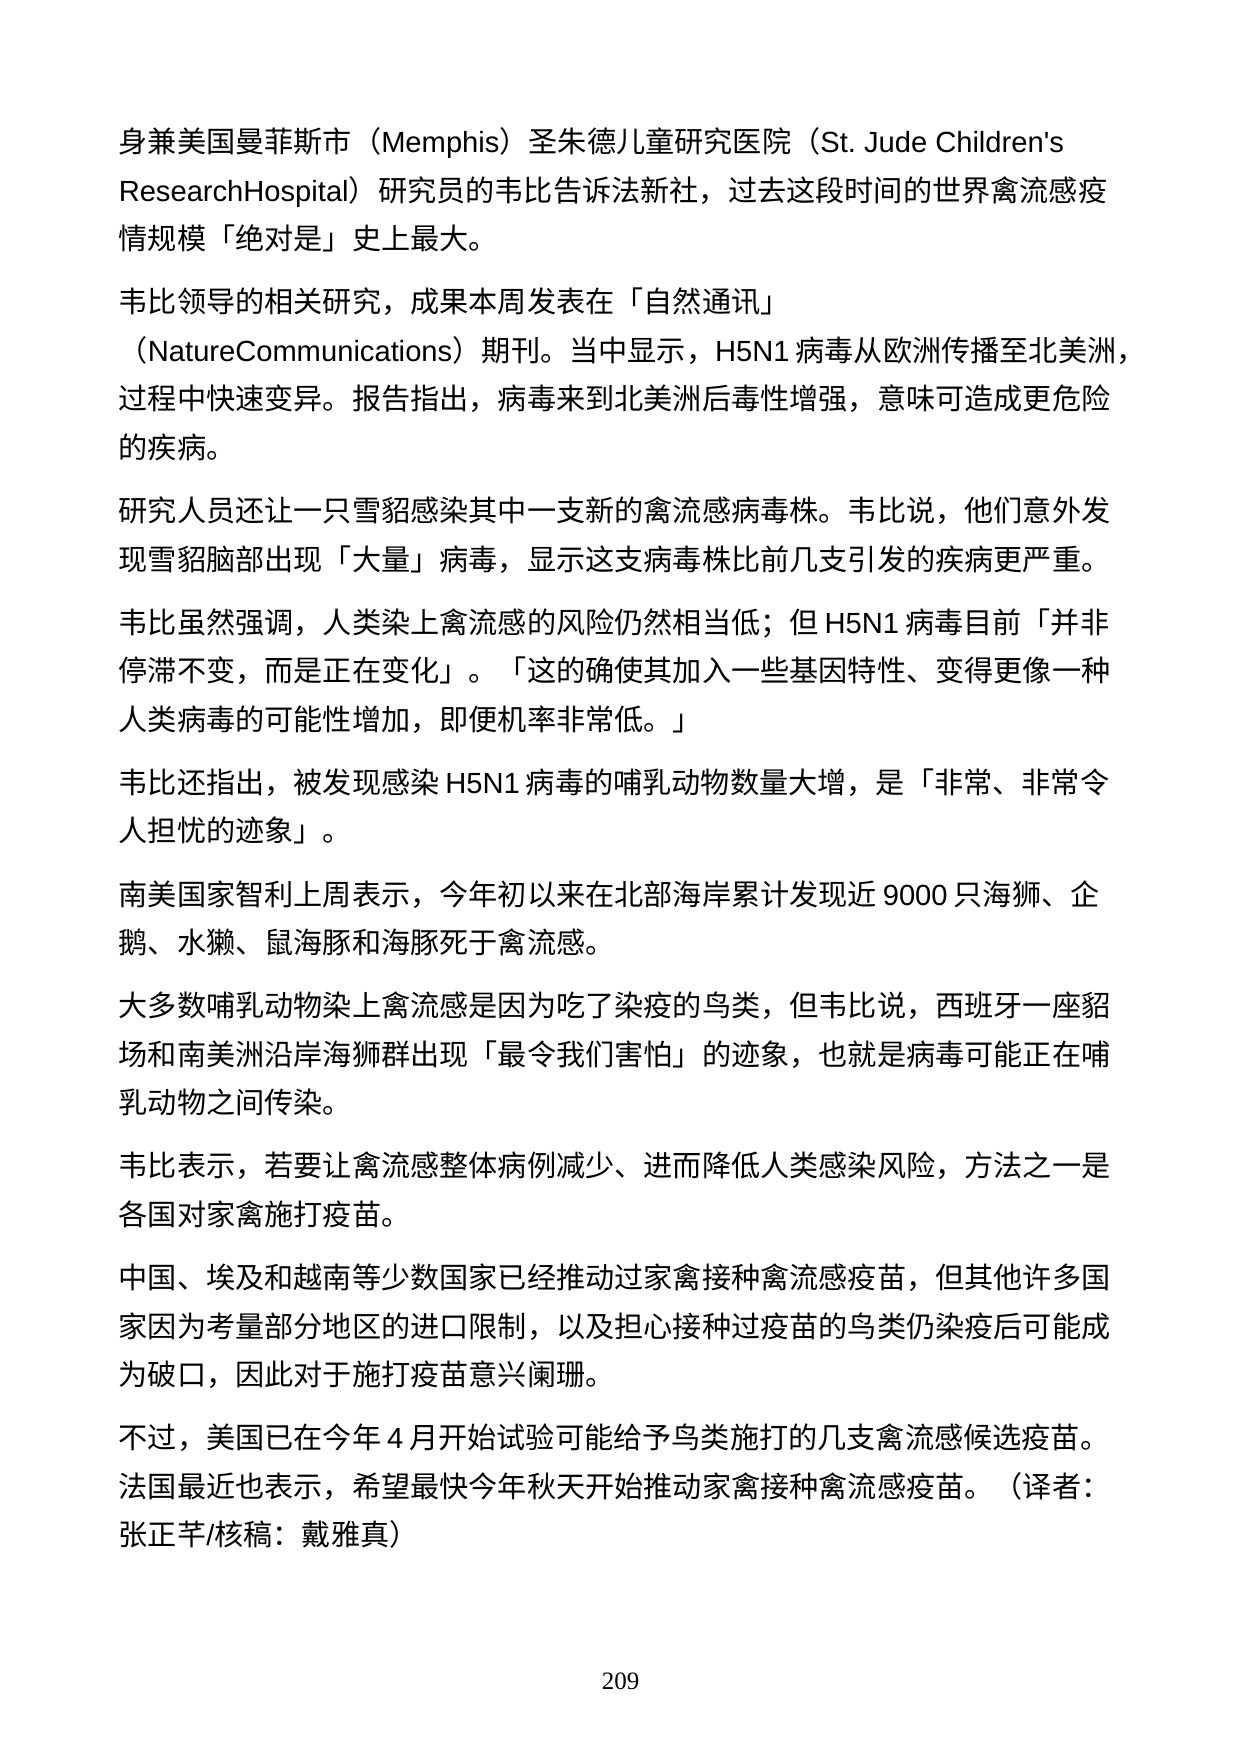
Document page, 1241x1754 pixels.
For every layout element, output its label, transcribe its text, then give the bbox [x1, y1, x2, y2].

text 韦比虽然强调，人类染上禽流感的风险仍然相当低；但H5N1病毒目前「并非停滞不变，而是正在变化」。「这的确使其加入一些基因特性、变得更像一种人类病毒的可能性增加，即便机率非常低。」 [118, 599, 1122, 738]
text 韦比还指出，被发现感染H5N1病毒的哺乳动物数量大增，是「非常、非常令人担忧的迹象」。 [118, 759, 1122, 850]
text 中国、埃及和越南等少数国家已经推动过家禽接种禽流感疫苗，但其他许多国家因为考量部分地区的进口限制，以及担心接种过疫苗的鸟类仍染疫后可能成为破口，因此对于施打疫苗意兴阑珊。 [118, 1254, 1122, 1394]
text 韦比表示，若要让禽流感整体病例减少、进而降低人类感染风险，方法之一是各国对家禽施打疫苗。 [118, 1143, 1122, 1234]
text 南美国家智利上周表示，今年初以来在北部海岸累计发现近9000只海狮、企鹅、水獭、鼠海豚和海豚死于禽流感。 [118, 871, 1122, 962]
text 研究人员还让一只雪貂感染其中一支新的禽流感病毒株。韦比说，他们意外发现雪貂脑部出现「大量」病毒，显示这支病毒株比前几支引发的疾病更严重。 [118, 487, 1122, 578]
text 韦比领导的相关研究，成果本周发表在「自然通讯」（NatureCommunications）期刊。当中显示，H5N1病毒从欧洲传播至北美洲，过程中快速变异。报告指出，病毒来到北美洲后毒性增强，意味可造成更危险的疾病。 [118, 279, 1122, 467]
text 身兼美国曼菲斯市（Memphis）圣朱德儿童研究医院（St. Jude Children's ResearchHospital）研究员的韦比告诉法新社，过去这段时间的世界禽流感疫情规模「绝对是」史上最大。 [118, 118, 1122, 258]
text 不过，美国已在今年4月开始试验可能给予鸟类施打的几支禽流感候选疫苗。法国最近也表示，希望最快今年秋天开始推动家禽接种禽流感疫苗。（译者：张正芊/核稿：戴雅真） [118, 1415, 1122, 1554]
text 大多数哺乳动物染上禽流感是因为吃了染疫的鸟类，但韦比说，西班牙一座貂场和南美洲沿岸海狮群出现「最令我们害怕」的迹象，也就是病毒可能正在哺乳动物之间传染。 [118, 983, 1122, 1122]
